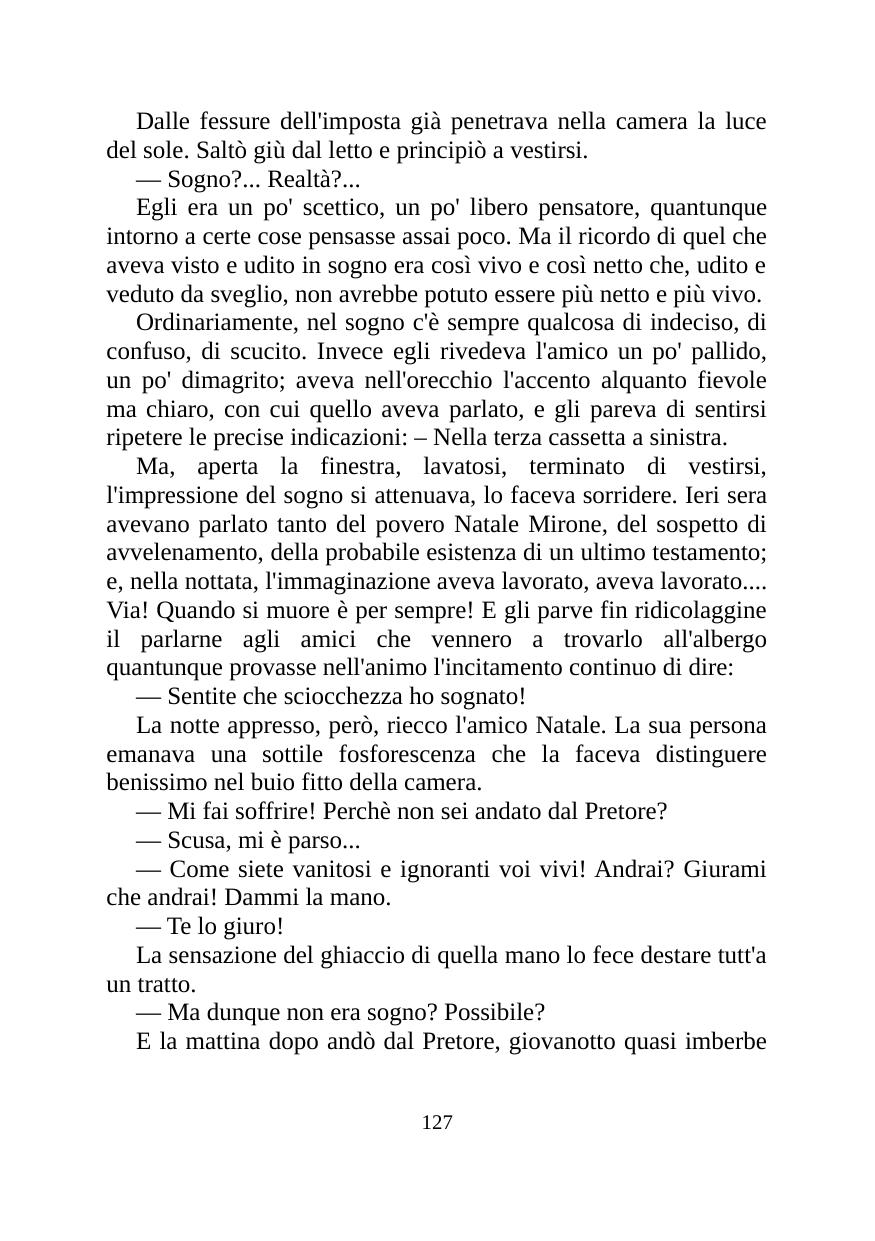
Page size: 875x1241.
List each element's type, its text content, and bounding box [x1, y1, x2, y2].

text — Mi fai soffrire! Perchè non sei andato dal Pretore? [106, 796, 768, 825]
text Ordinariamente, nel sogno c'è sempre qualcosa di indeciso, di confuso, di scucito. Invece egli rivedeva l'amico un po' pallido, un po' dimagrito; aveva nell'orecchio l'accento alquanto fievole ma chiaro, con cui quello aveva parlato, e gli pareva di sentirsi ripetere le precise indicazioni: – Nella terza cassetta a sinistra. [106, 307, 768, 451]
text La notte appresso, però, riecco l'amico Natale. La sua persona emanava una sottile fosforescenza che la faceva distinguere benissimo nel buio fitto della camera. [106, 710, 768, 796]
text — Scusa, mi è parso... [106, 825, 768, 854]
text Dalle fessure dell'imposta già penetrava nella camera la luce del sole. Saltò giù dal letto e principiò a vestirsi. [106, 106, 768, 164]
text — Sentite che sciocchezza ho sognato! [106, 681, 768, 710]
text — Sogno?... Realtà?... [106, 164, 768, 192]
text — Ma dunque non era sogno? Possibile? [106, 997, 768, 1026]
text — Te lo giuro! [106, 911, 768, 940]
text Ma, aperta la finestra, lavatosi, terminato di vestirsi, l'impressione del sogno si attenuava, lo faceva sorridere. Ieri sera avevano parlato tanto del povero Natale Mirone, del sospetto di avvelenamento, della probabile esistenza di un ultimo testamento; e, nella nottata, l'immaginazione aveva lavorato, aveva lavorato.... Via! Quando si muore è per sempre! E gli parve fin ridicolaggine il parlarne agli amici che vennero a trovarlo all'albergo quantunque provasse nell'animo l'incitamento continuo di dire: [106, 451, 768, 681]
text La sensazione del ghiaccio di quella mano lo fece destare tutt'a un tratto. [106, 940, 768, 997]
text — Come siete vanitosi e ignoranti voi vivi! Andrai? Giurami che andrai! Dammi la mano. [106, 854, 768, 911]
text Egli era un po' scettico, un po' libero pensatore, quantunque intorno a certe cose pensasse assai poco. Ma il ricordo di quel che aveva visto e udito in sogno era così vivo e così netto che, udito e veduto da sveglio, non avrebbe potuto essere più netto e più vivo. [106, 192, 768, 307]
text E la mattina dopo andò dal Pretore, giovanotto quasi imberbe [106, 1026, 768, 1055]
